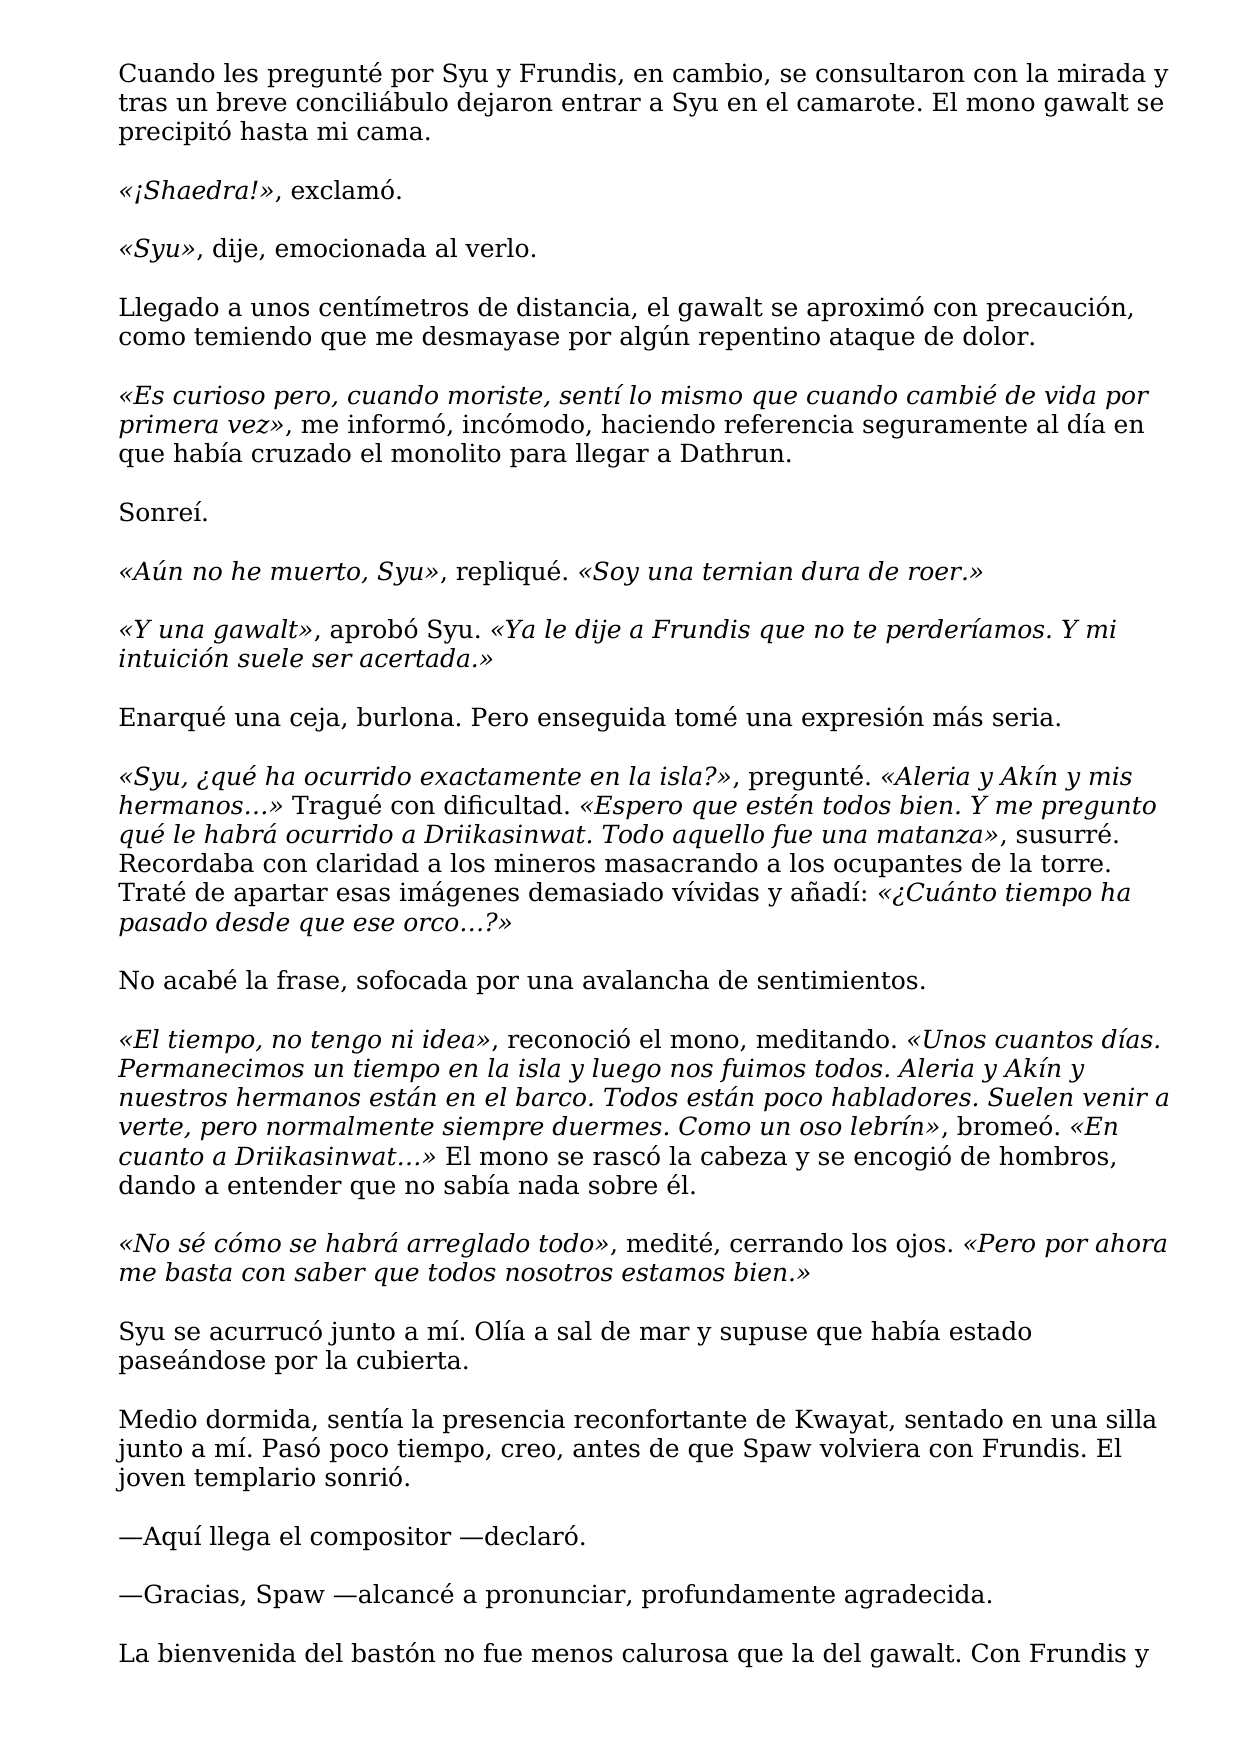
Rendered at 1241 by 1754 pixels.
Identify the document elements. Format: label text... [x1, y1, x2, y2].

text «¡Shaedra!», exclamó. [118, 176, 1181, 205]
text Llegado a unos centímetros de distancia, el gawalt se aproximó con precaución, como temiendo que me desmayase por algún repentino ataque de dolor. [118, 293, 1181, 352]
text «Es curioso pero, cuando moriste, sentí lo mismo que cuando cambié de vida por primera vez», me informó, incómodo, haciendo referencia seguramente al día en que había cruzado el monolito para llegar a Dathrun. [118, 381, 1181, 469]
text Cuando les pregunté por Syu y Frundis, en cambio, se consultaron con la mirada y tras un breve conciliábulo dejaron entrar a Syu en el camarote. El mono gawalt se precipitó hasta mi cama. [118, 59, 1181, 147]
text Sonreí. [118, 498, 1181, 527]
text «El tiempo, no tengo ni idea», reconoció el mono, meditando. «Unos cuantos días. Permanecimos un tiempo en la isla y luego nos fuimos todos. Aleria y Akín y nuestros hermanos están en el barco. Todos están poco habladores. Suelen venir a verte, pero normalmente siempre duermes. Como un oso lebrín», bromeó. «En cuanto a Driikasinwat…» El mono se rascó la cabeza y se encogió de hombros, dando a entender que no sabía nada sobre él. [118, 1025, 1181, 1200]
text «Aún no he muerto, Syu», repliqué. «Soy una ternian dura de roer.» [118, 557, 1181, 586]
text —Gracias, Spaw —alcancé a pronunciar, profundamente agradecida. [118, 1581, 1181, 1610]
text Medio dormida, sentía la presencia reconfortante de Kwayat, sentado en una silla junto a mí. Pasó poco tiempo, creo, antes de que Spaw volviera con Frundis. El joven templario sonrió. [118, 1405, 1181, 1493]
text La bienvenida del bastón no fue menos calurosa que la del gawalt. Con Frundis y [118, 1639, 1181, 1668]
text No acabé la frase, sofocada por una avalancha de sentimientos. [118, 966, 1181, 996]
text Syu se acurrucó junto a mí. Olía a sal de mar y supuse que había estado paseándose por la cubierta. [118, 1317, 1181, 1376]
text Enarqué una ceja, burlona. Pero enseguida tomé una expresión más seria. [118, 703, 1181, 732]
text «Syu, ¿qué ha ocurrido exactamente en la isla?», pregunté. «Aleria y Akín y mis hermanos…» Tragué con dificultad. «Espero que estén todos bien. Y me pregunto qué le habrá ocurrido a Driikasinwat. Todo aquello fue una matanza», susurré. Recordaba con claridad a los mineros masacrando a los ocupantes de la torre. Traté de apartar esas imágenes demasiado vívidas y añadí: «¿Cuánto tiempo ha pasado desde que ese orco…?» [118, 762, 1181, 937]
text —Aquí llega el compositor —declaró. [118, 1522, 1181, 1551]
text «Y una gawalt», aprobó Syu. «Ya le dije a Frundis que no te perderíamos. Y mi intuición suele ser acertada.» [118, 615, 1181, 674]
text «Syu», dije, emocionada al verlo. [118, 235, 1181, 264]
text «No sé cómo se habrá arreglado todo», medité, cerrando los ojos. «Pero por ahora me basta con saber que todos nosotros estamos bien.» [118, 1229, 1181, 1288]
